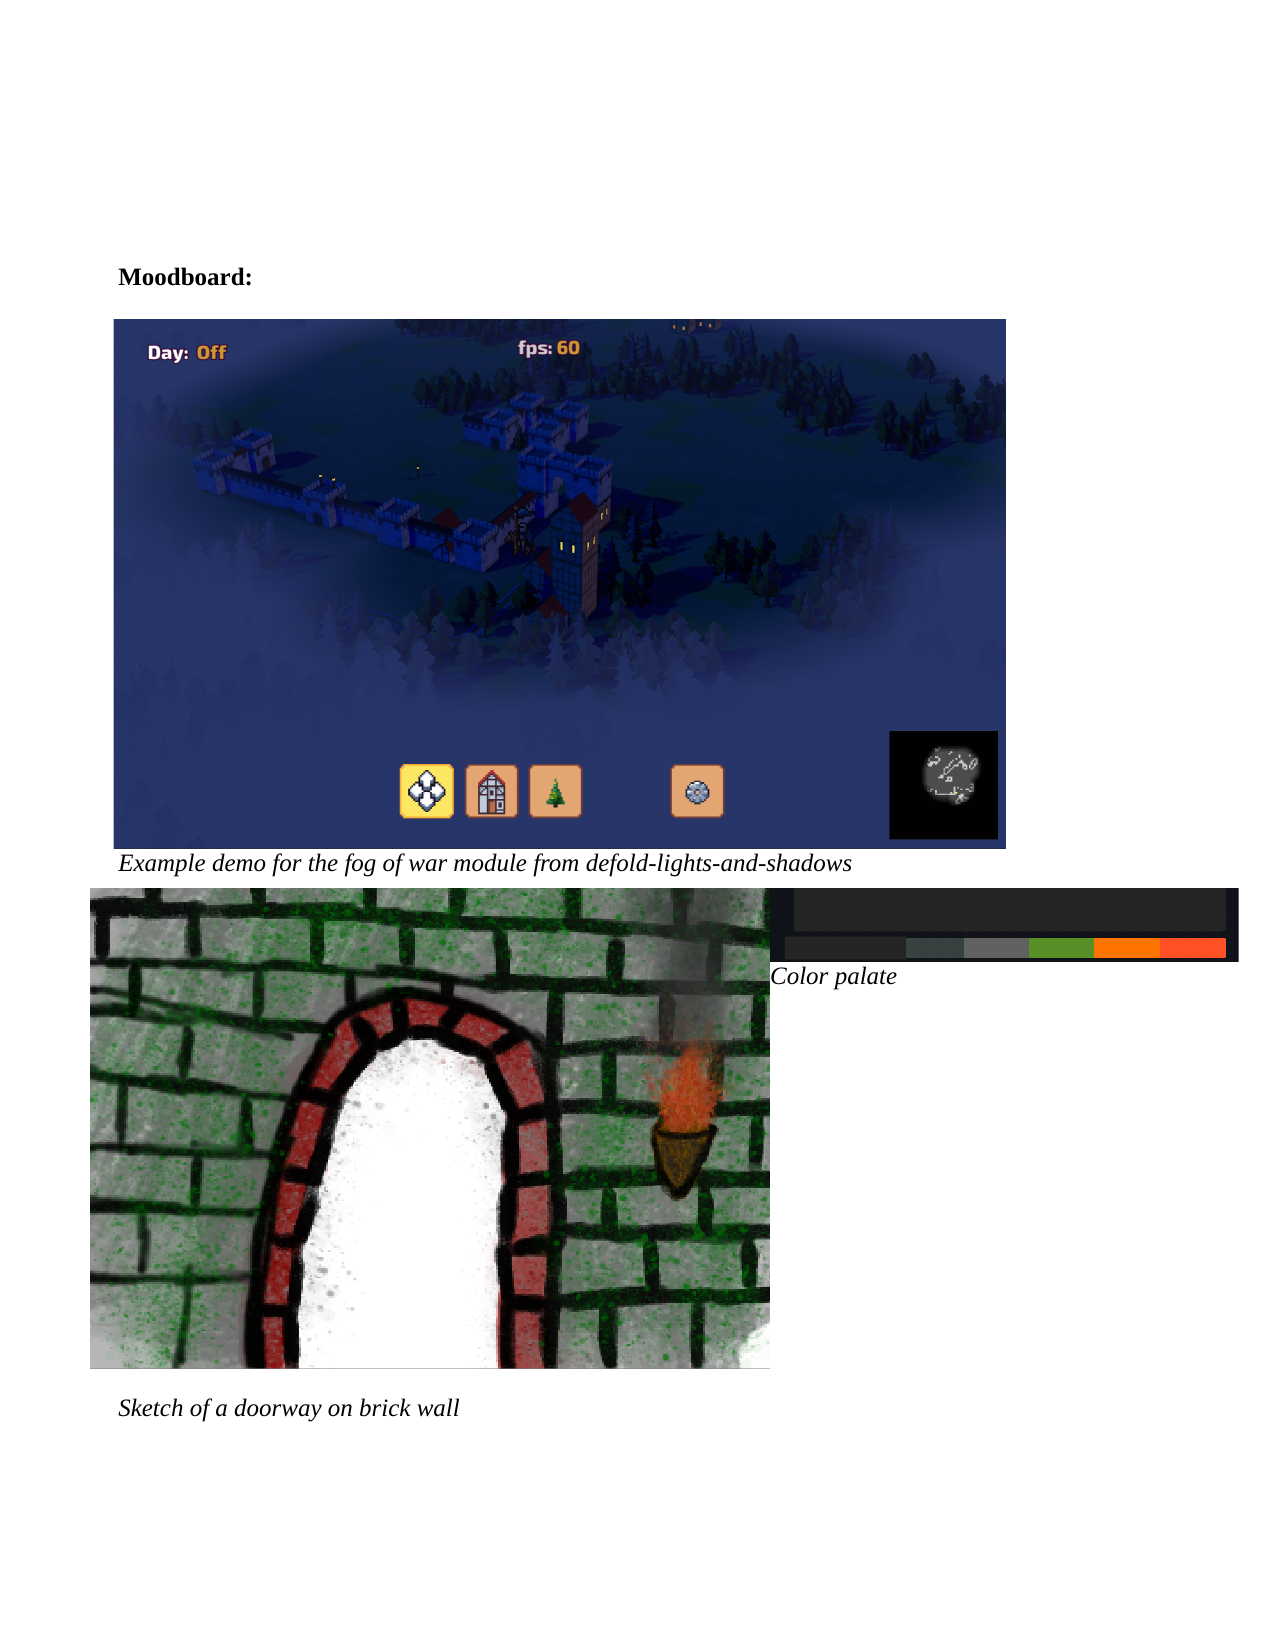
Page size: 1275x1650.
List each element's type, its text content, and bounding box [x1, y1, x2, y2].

text [118, 877, 1157, 888]
text Sketch of a doorway on brick wall [118, 1393, 1157, 1421]
picture [90, 888, 1239, 1369]
text Moodboard: [118, 262, 1157, 291]
text Color palate [770, 962, 1157, 990]
picture [113, 319, 1006, 849]
text Example demo for the fog of war module from defold-lights-and-shadows [118, 849, 1157, 877]
